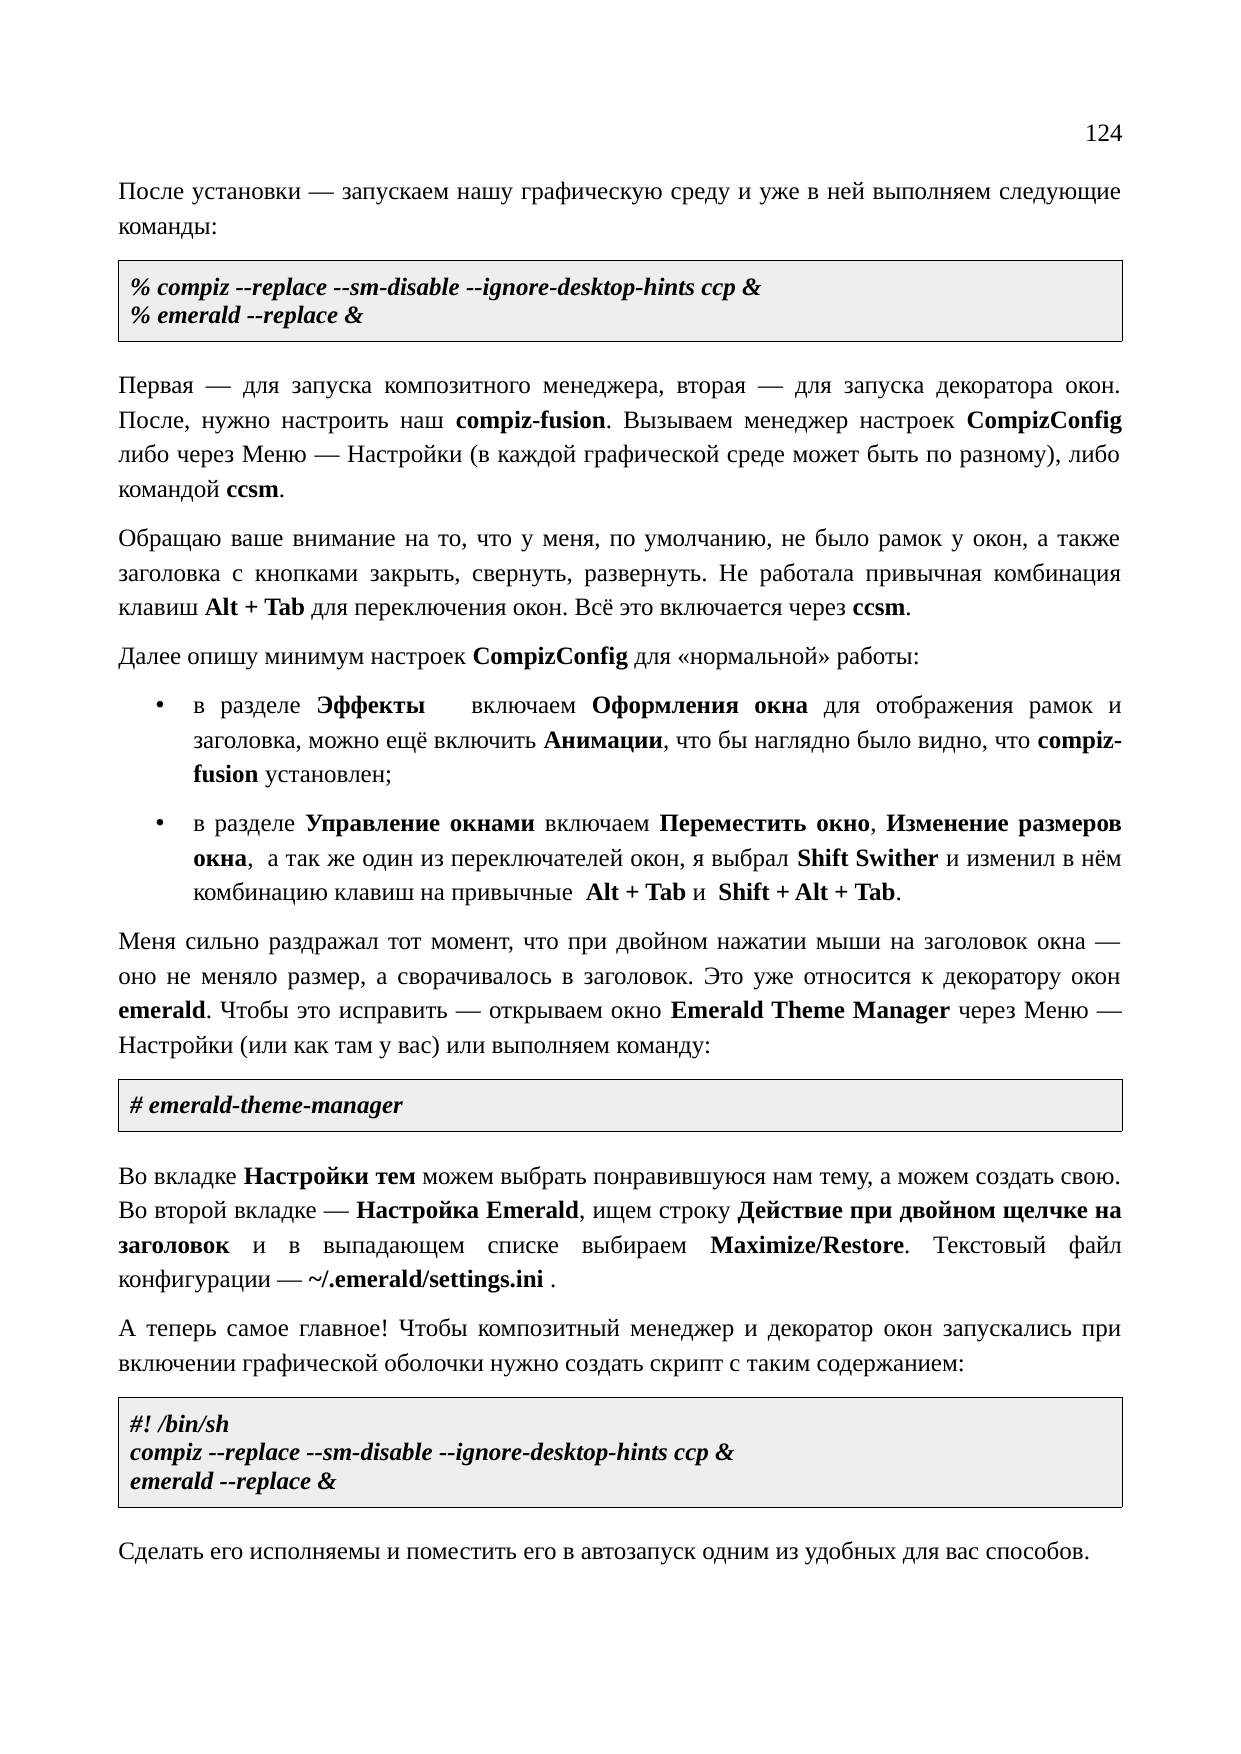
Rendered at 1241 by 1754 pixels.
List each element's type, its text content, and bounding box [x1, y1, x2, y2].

text А теперь самое главное! Чтобы композитный менеджер и декоратор окон запускались при включении графической оболочки нужно создать скрипт с таким содержанием: [118, 1313, 1122, 1376]
text % emerald --replace & [119, 289, 1122, 341]
text emerald --replace & [119, 1454, 1122, 1507]
list в разделе Эффекты включаем Оформления окна для отображения рамок и заголовка, можно ещё включить Анимации, что бы наглядно было видно, что compiz-fusion установлен; [156, 690, 1122, 788]
text Меня сильно раздражал тот момент, что при двойном нажатии мыши на заголовок окна — оно не меняло размер, а сворачивалось в заголовок. Это уже относится к декоратору окон emerald. Чтобы это исправить — открываем окно Emerald Theme Manager через Меню — Настройки (или как там у вас) или выполняем команду: [118, 926, 1122, 1058]
text #! /bin/sh [119, 1398, 1122, 1426]
text Первая — для запуска композитного менеджера, вторая — для запуска декоратора окон. После, нужно настроить наш compiz-fusion. Вызываем менеджер настроек CompizConfig либо через Меню — Настройки (в каждой графической среде может быть по разному), либо командой ccsm. [118, 371, 1122, 503]
text Во вкладке Настройки тем можем выбрать понравившуюся нам тему, а можем создать свою. Во второй вкладке — Настройка Emerald, ищем строку Действие при двойном щелчке на заголовок и в выпадающем списке выбираем Maximize/Restore. Текстовый файл конфигурации — ~/.emerald/settings.ini . [118, 1161, 1122, 1293]
list в разделе Управление окнами включаем Переместить окно, Изменение размеров окна, а так же один из переключателей окон, я выбрал Shift Swither и изменил в нём комбинацию клавиш на привычные Alt + Tab и Shift + Alt + Tab. [156, 808, 1122, 906]
text compiz --replace --sm-disable --ignore-desktop-hints ccp & [119, 1426, 1122, 1454]
text Сделать его исполняемы и поместить его в автозапуск одним из удобных для вас способов. [118, 1536, 1122, 1565]
text % compiz --replace --sm-disable --ignore-desktop-hints ccp & [119, 261, 1122, 289]
text Далее опишу минимум настроек CompizConfig для «нормальной» работы: [118, 641, 1122, 670]
text Обращаю ваше внимание на то, что у меня, по умолчанию, не было рамок у окон, а также заголовка с кнопками закрыть, свернуть, развернуть. Не работала привычная комбинация клавиш Alt + Tab для переключения окон. Всё это включается через ccsm. [118, 523, 1122, 621]
text После установки — запускаем нашу графическую среду и уже в ней выполняем следующие команды: [118, 176, 1122, 239]
text # emerald-theme-manager [119, 1080, 1122, 1131]
